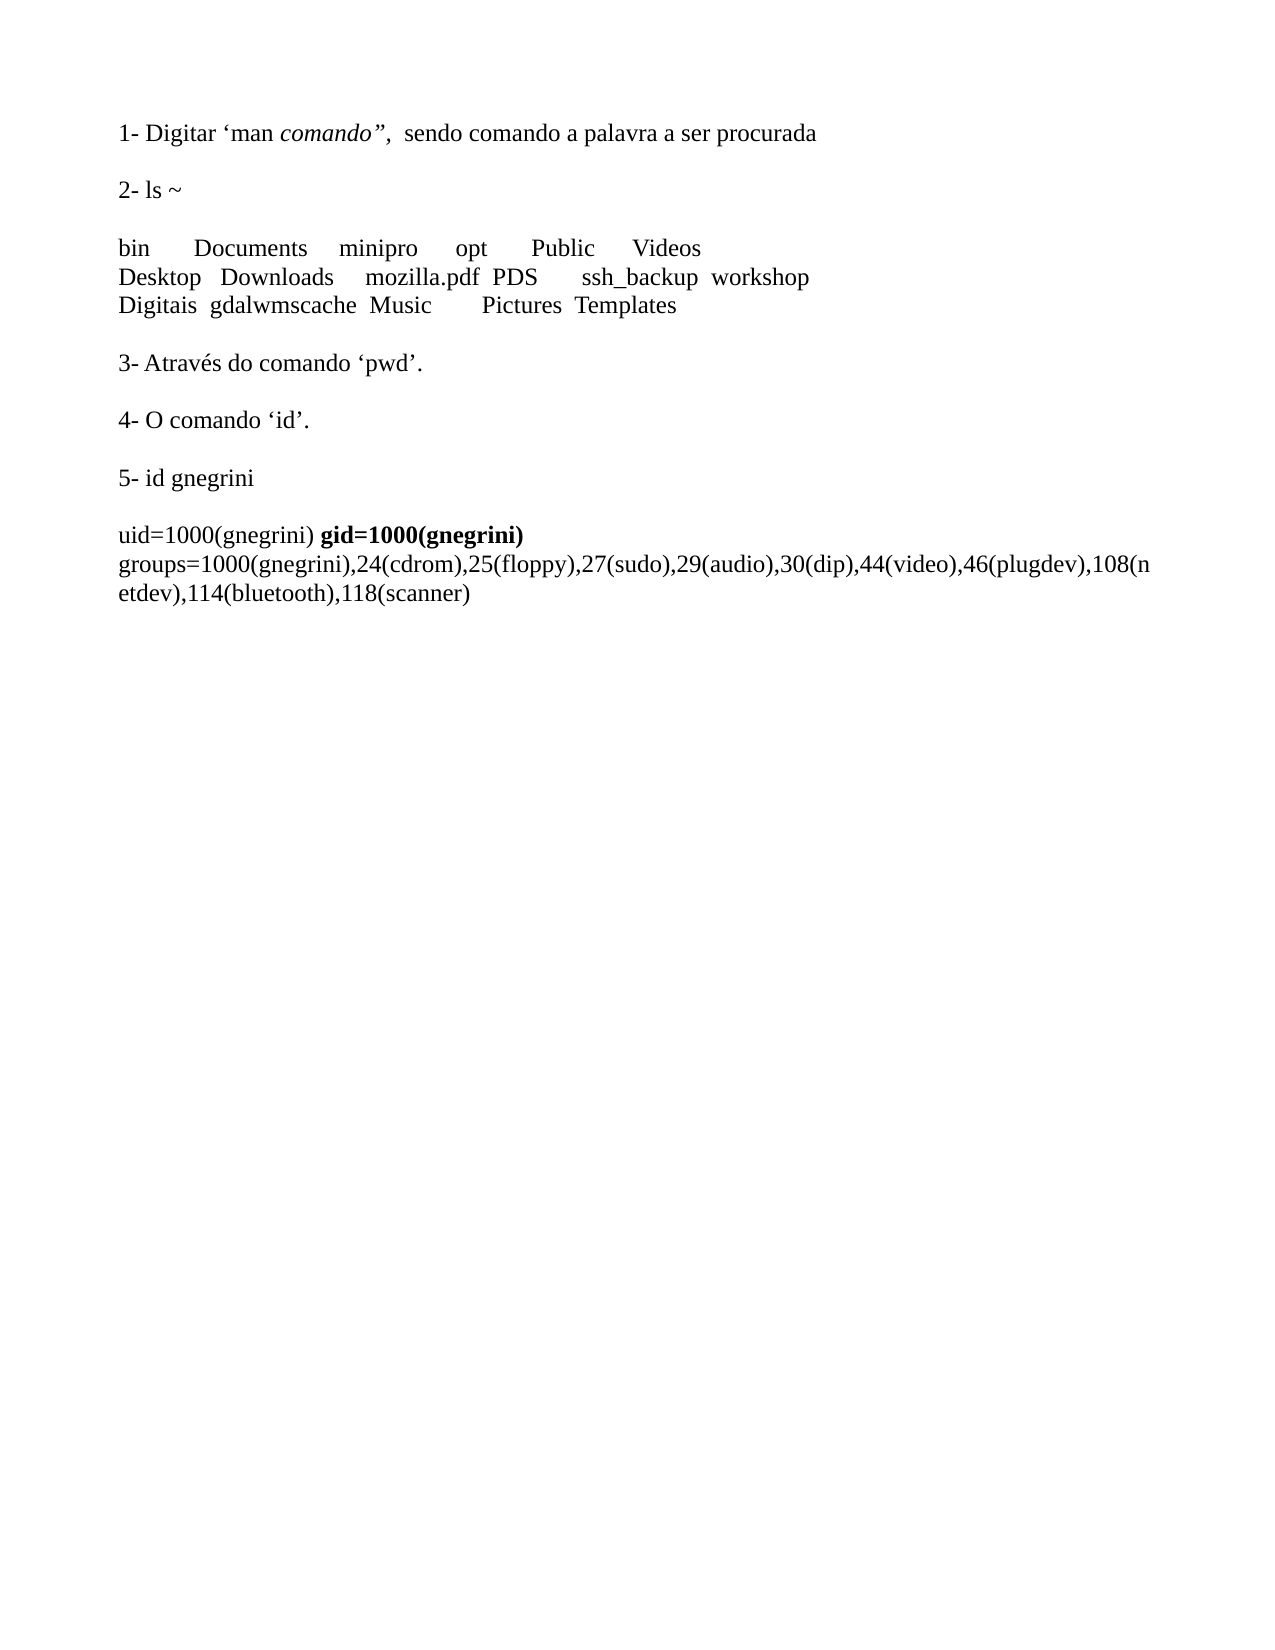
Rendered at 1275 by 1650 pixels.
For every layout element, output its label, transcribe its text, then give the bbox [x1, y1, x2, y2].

text 2- ls ~ [118, 176, 1157, 204]
text Desktop Downloads mozilla.pdf PDS ssh_backup workshop [118, 262, 1157, 291]
text 4- O comando ‘id’. [118, 406, 1157, 434]
text 5- id gnegrini [118, 463, 1157, 492]
text uid=1000(gnegrini) gid=1000(gnegrini) groups=1000(gnegrini),24(cdrom),25(floppy),27(sudo),29(audio),30(dip),44(video),46(plugdev),108(netdev),114(bluetooth),118(scanner) [118, 521, 1157, 607]
text 3- Através do comando ‘pwd’. [118, 348, 1157, 377]
text 1- Digitar ‘man comando”, sendo comando a palavra a ser procurada [118, 118, 1157, 147]
text bin Documents minipro opt Public Videos [118, 233, 1157, 262]
text Digitais gdalwmscache Music Pictures Templates [118, 291, 1157, 319]
